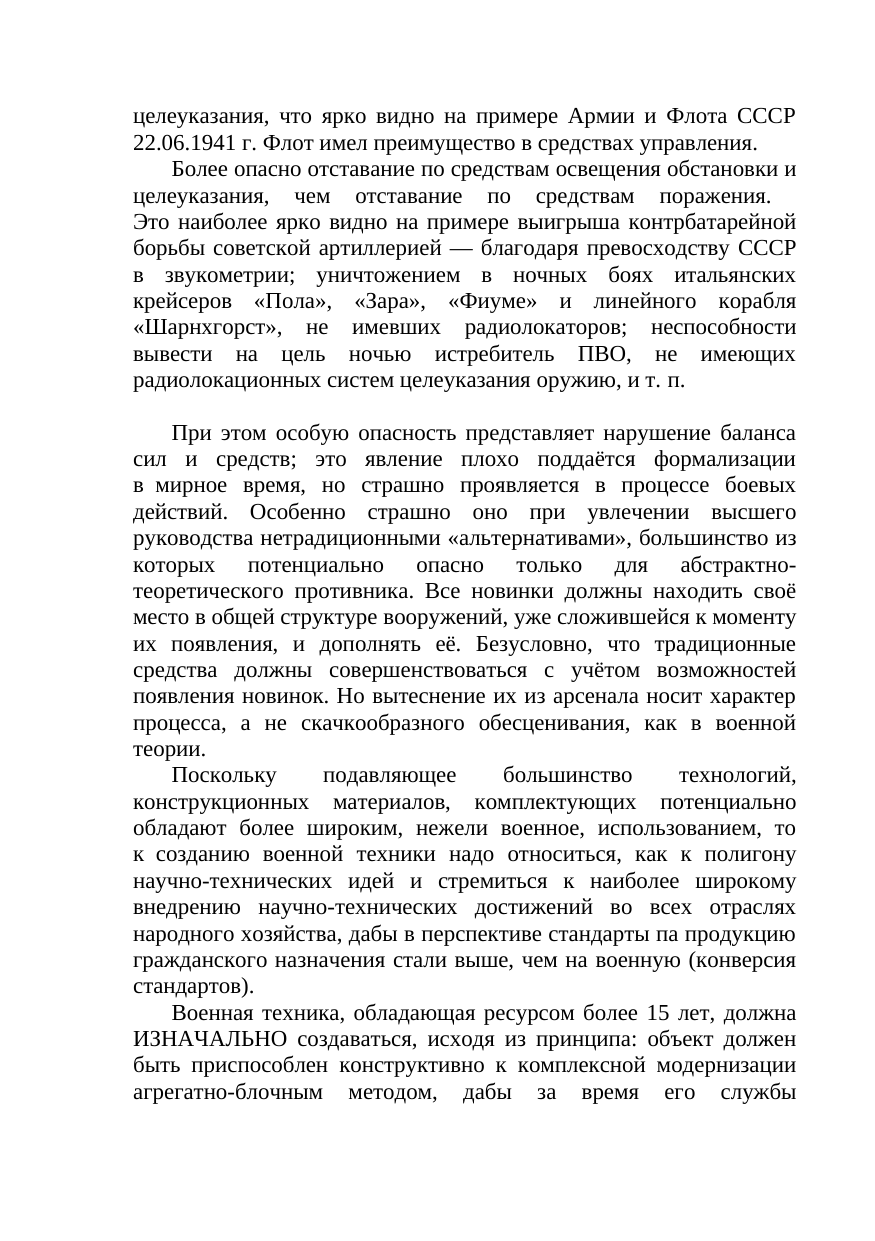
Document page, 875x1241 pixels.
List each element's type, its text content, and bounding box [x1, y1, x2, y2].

text целеуказания, что ярко видно на примере Армии и Флота СССР 22.06.1941 г. Флот имел преимущество в средствах управления. [133, 103, 797, 155]
text Более опасно отставание по средствам освещения обстановки и целеуказания, чем отставание по средствам поражения. Это наиболее ярко видно на примере выигрыша контрбатарейной борьбы советской артиллерией — благодаря превосходству СССР в звукометрии; уничтожением в ночных боях итальянских крейсеров «Пола», «Зара», «Фиуме» и линейного корабля «Шарнхгорст», не имевших радиолокаторов; неспособности вывести на цель ночью истребитель ПВО, не имеющих радиолокационных систем целеуказания оружию, и т. п. [133, 155, 797, 392]
text Военная техника, обладающая ресурсом более 15 лет, должна ИЗНАЧАЛЬНО создаваться, исходя из принципа: объект должен быть приспособлен конструктивно к комплексной модернизации агрегатно-блочным методом, дабы за время его службы [133, 999, 797, 1104]
text Поскольку подавляющее большинство технологий, конструкционных материалов, комплектующих потенциально обладают более широким, нежели военное, использованием, то к созданию военной техники надо относиться, как к полигону научно-технических идей и стремиться к наиболее широкому внедрению научно-технических достижений во всех отраслях народного хозяйства, дабы в перспективе стандарты па продукцию гражданского назначения стали выше, чем на военную (конверсия стандартов). [133, 761, 797, 999]
text При этом особую опасность представляет нарушение баланса сил и средств; это явление плохо поддаётся формализации в мирное время, но страшно проявляется в процессе боевых действий. Особенно страшно оно при увлечении высшего руководства нетрадиционными «альтернативами», большинство из которых потенциально опасно только для абстрактно-теоретического противника. Все новинки должны находить своё место в общей структуре вооружений, уже сложившейся к моменту их появления, и дополнять её. Безусловно, что традиционные средства должны совершенствоваться с учётом возможностей появления новинок. Но вытеснение их из арсенала носит характер процесса, а не скачкообразного обесценивания, как в военной теории. [133, 419, 797, 761]
